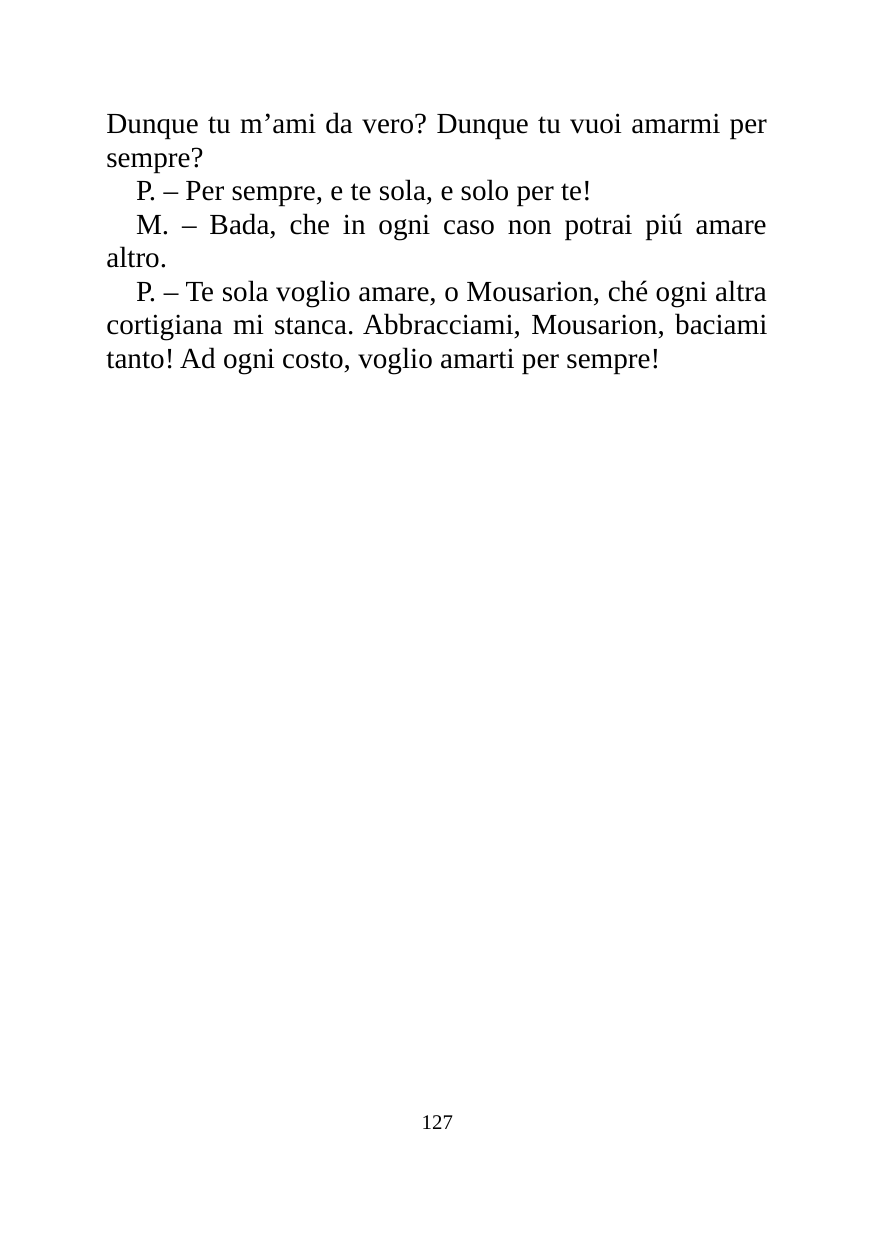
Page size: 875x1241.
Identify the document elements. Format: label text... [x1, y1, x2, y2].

text P. – Te sola voglio amare, o Mousarion, ché ogni altra cortigiana mi stanca. Abbracciami, Mousarion, baciami tanto! Ad ogni costo, voglio amarti per sempre! [106, 274, 768, 374]
text Dunque tu m’ami da vero? Dunque tu vuoi amarmi per sempre? [106, 106, 768, 173]
text M. – Bada, che in ogni caso non potrai piú amare altro. [106, 207, 768, 274]
text P. – Per sempre, e te sola, e solo per te! [106, 173, 768, 207]
